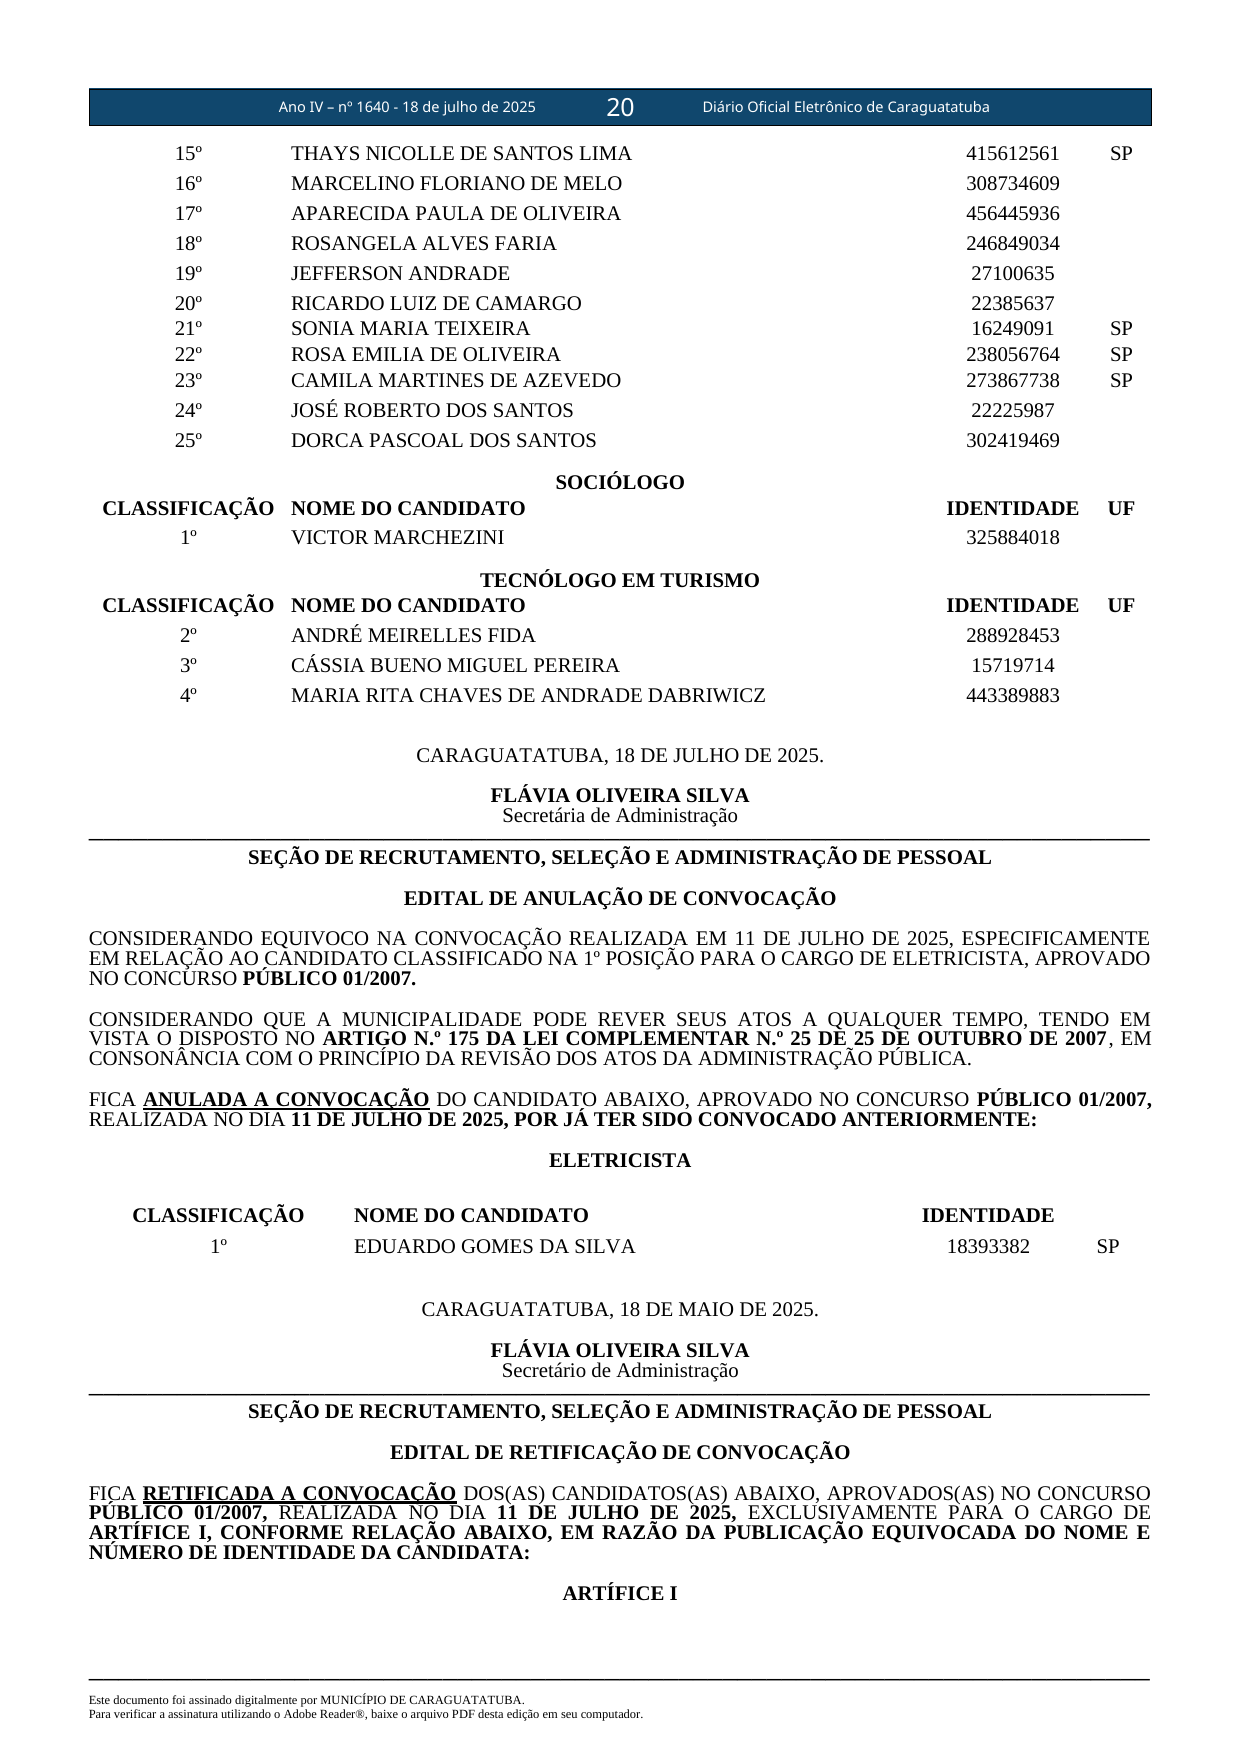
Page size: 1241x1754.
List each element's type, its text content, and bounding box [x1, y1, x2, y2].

text EDITAL DE ANULAÇÃO DE CONVOCAÇÃO [88, 889, 1152, 909]
table_cell UF [1091, 594, 1152, 620]
text Secretária de Administração [88, 807, 1152, 827]
table_cell TECNÓLOGO EM TURISMO [89, 552, 1152, 594]
table_cell THAYS NICOLLE DE SANTOS LIMA [288, 142, 934, 167]
table_cell [1091, 287, 1152, 317]
table_cell [1091, 198, 1152, 227]
text CARAGUATATUBA, 18 DE JULHO DE 2025. [88, 746, 1152, 766]
table_cell 415612561 [935, 142, 1091, 167]
table_cell EDUARDO GOMES DA SILVA [348, 1232, 912, 1264]
table_cell SP [1091, 142, 1152, 167]
table_cell MARCELINO FLORIANO DE MELO [288, 168, 934, 197]
table_cell [1091, 424, 1152, 454]
table_cell 3º [89, 650, 288, 679]
text SEÇÃO DE RECRUTAMENTO, SELEÇÃO E ADMINISTRAÇÃO DE PESSOAL [88, 1403, 1152, 1423]
table_cell 238056764 [935, 343, 1091, 368]
table_cell 273867738 [935, 369, 1091, 394]
text FLÁVIA OLIVEIRA SILVA [88, 1341, 1152, 1361]
table_cell 17º [89, 198, 288, 227]
table_cell 456445936 [935, 198, 1091, 227]
table_cell CAMILA MARTINES DE AZEVEDO [288, 369, 934, 394]
table_cell 25º [89, 424, 288, 454]
table_cell NOME DO CANDIDATO [288, 496, 934, 522]
table_cell 16249091 [935, 317, 1091, 343]
table_cell 308734609 [935, 168, 1091, 197]
table_cell APARECIDA PAULA DE OLIVEIRA [288, 198, 934, 227]
table_cell 21º [89, 317, 288, 343]
table_cell CLASSIFICAÇÃO [89, 496, 288, 522]
table_header IDENTIDADE [912, 1192, 1064, 1232]
text EDITAL DE RETIFICAÇÃO DE CONVOCAÇÃO [88, 1444, 1152, 1463]
table_cell [1091, 257, 1152, 287]
table_cell ANDRÉ MEIRELLES FIDA [288, 620, 934, 649]
table_cell 18393382 [912, 1232, 1064, 1264]
text SEÇÃO DE RECRUTAMENTO, SELEÇÃO E ADMINISTRAÇÃO DE PESSOAL [88, 849, 1152, 868]
table_cell 1º [89, 522, 288, 552]
table_cell VICTOR MARCHEZINI [288, 522, 934, 552]
table_cell [1091, 394, 1152, 424]
table_cell JOSÉ ROBERTO DOS SANTOS [288, 394, 934, 424]
text Secretário de Administração [88, 1361, 1152, 1381]
table_cell 1º [89, 1232, 348, 1264]
table_cell 288928453 [935, 620, 1091, 649]
table_cell CÁSSIA BUENO MIGUEL PEREIRA [288, 650, 934, 679]
table_cell 22º [89, 343, 288, 368]
table_cell DORCA PASCOAL DOS SANTOS [288, 424, 934, 454]
text FICA RETIFICADA A CONVOCAÇÃO DOS(AS) CANDIDATOS(AS) ABAIXO, APROVADOS(AS) NO CONCURSO PÚBLICO 01/2007, REALIZADA NO DIA 11 DE JULHO DE 2025, EXCLUSIVAMENTE PARA O CARGO DE ARTÍFICE I, CONFORME RELAÇÃO ABAIXO, EM RAZÃO DA PUBLICAÇÃO EQUIVOCADA DO NOME E NÚMERO DE IDENTIDADE DA CANDIDATA: [88, 1484, 1152, 1564]
table_header CLASSIFICAÇÃO [89, 1192, 348, 1232]
table_cell IDENTIDADE [935, 594, 1091, 620]
table_cell 23º [89, 369, 288, 394]
text FICA ANULADA A CONVOCAÇÃO DO CANDIDATO ABAIXO, APROVADO NO CONCURSO PÚBLICO 01/2007, REALIZADA NO DIA 11 DE JULHO DE 2025, POR JÁ TER SIDO CONVOCADO ANTERIORMENTE: [88, 1091, 1152, 1131]
table_cell 4º [89, 680, 288, 709]
table_cell 19º [89, 257, 288, 287]
text ARTÍFICE I [88, 1585, 1152, 1604]
text CONSIDERANDO EQUIVOCO NA CONVOCAÇÃO REALIZADA EM 11 DE JULHO DE 2025, ESPECIFICAMENTE EM RELAÇÃO AO CANDIDATO CLASSIFICADO NA 1º POSIÇÃO PARA O CARGO DE ELETRICISTA, APROVADO NO CONCURSO PÚBLICO 01/2007. [88, 930, 1152, 989]
table_cell [1091, 650, 1152, 679]
table_cell 246849034 [935, 227, 1091, 257]
table_header [1064, 1192, 1152, 1232]
table_cell JEFFERSON ANDRADE [288, 257, 934, 287]
table_cell NOME DO CANDIDATO [288, 594, 934, 620]
table_cell ROSA EMILIA DE OLIVEIRA [288, 343, 934, 368]
table_cell 15º [89, 142, 288, 167]
table_cell [1091, 620, 1152, 649]
text ──────────────────────────────────────────────────────────────────────── [88, 1381, 1152, 1403]
table_cell SONIA MARIA TEIXEIRA [288, 317, 934, 343]
text ELETRICISTA [88, 1151, 1152, 1171]
table_cell SP [1091, 317, 1152, 343]
table_cell 16º [89, 168, 288, 197]
table_cell 443389883 [935, 680, 1091, 709]
table_cell 24º [89, 394, 288, 424]
table_cell [1091, 227, 1152, 257]
table_header NOME DO CANDIDATO [348, 1192, 912, 1232]
table_cell ROSANGELA ALVES FARIA [288, 227, 934, 257]
text FLÁVIA OLIVEIRA SILVA [88, 787, 1152, 807]
table_cell 325884018 [935, 522, 1091, 552]
table_cell 18º [89, 227, 288, 257]
table_cell SOCIÓLOGO [89, 454, 1152, 496]
table_cell MARIA RITA CHAVES DE ANDRADE DABRIWICZ [288, 680, 934, 709]
text ──────────────────────────────────────────────────────────────────────── [88, 827, 1152, 849]
table_cell IDENTIDADE [935, 496, 1091, 522]
table_cell SP [1064, 1232, 1152, 1264]
text CARAGUATATUBA, 18 DE MAIO DE 2025. [88, 1301, 1152, 1321]
table_cell 20º [89, 287, 288, 317]
table_cell [1091, 680, 1152, 709]
table_cell 2º [89, 620, 288, 649]
table_cell 22385637 [935, 287, 1091, 317]
table_cell 15719714 [935, 650, 1091, 679]
table_cell UF [1091, 496, 1152, 522]
table_cell 302419469 [935, 424, 1091, 454]
table_cell RICARDO LUIZ DE CAMARGO [288, 287, 934, 317]
table_cell [1091, 522, 1152, 552]
table_cell [1091, 168, 1152, 197]
table_cell 22225987 [935, 394, 1091, 424]
text CONSIDERANDO QUE A MUNICIPALIDADE PODE REVER SEUS ATOS A QUALQUER TEMPO, TENDO EM VISTA O DISPOSTO NO ARTIGO N.º 175 DA LEI COMPLEMENTAR N.º 25 DE 25 DE OUTUBRO DE 2007, EM CONSONÂNCIA COM O PRINCÍPIO DA REVISÃO DOS ATOS DA ADMINISTRAÇÃO PÚBLICA. [88, 1010, 1152, 1070]
table_cell SP [1091, 343, 1152, 368]
table_cell 27100635 [935, 257, 1091, 287]
table_cell CLASSIFICAÇÃO [89, 594, 288, 620]
table_cell SP [1091, 369, 1152, 394]
